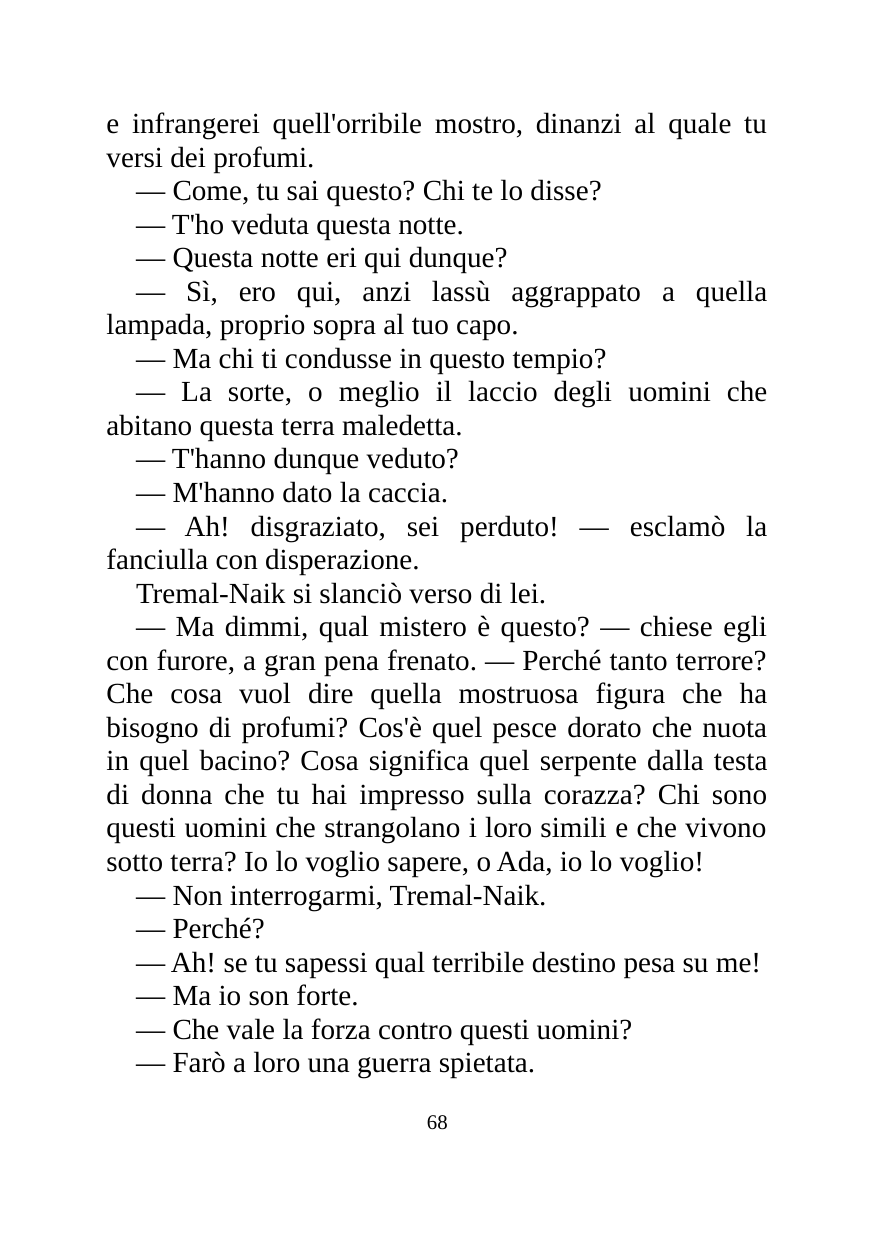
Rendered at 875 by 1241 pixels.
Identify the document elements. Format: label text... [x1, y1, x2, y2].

text — Ah! se tu sapessi qual terribile destino pesa su me! [106, 945, 768, 978]
text — T'hanno dunque veduto? [106, 442, 768, 475]
text — Perché? [106, 911, 768, 945]
text — La sorte, o meglio il laccio degli uomini che abitano questa terra maledetta. [106, 374, 768, 442]
text — Ma io son forte. [106, 978, 768, 1012]
text Tremal-Naik si slanciò verso di lei. [106, 576, 768, 609]
text — Questa notte eri qui dunque? [106, 240, 768, 274]
text — Come, tu sai questo? Chi te lo disse? [106, 173, 768, 207]
text — T'ho veduta questa notte. [106, 207, 768, 240]
text — Ma dimmi, qual mistero è questo? — chiese egli con furore, a gran pena frenato. — Perché tanto terrore? Che cosa vuol dire quella mostruosa figura che ha bisogno di profumi? Cos'è quel pesce dorato che nuota in quel bacino? Cosa significa quel serpente dalla testa di donna che tu hai impresso sulla corazza? Chi sono questi uomini che strangolano i loro simili e che vivono sotto terra? Io lo voglio sapere, o Ada, io lo voglio! [106, 609, 768, 878]
text — Che vale la forza contro questi uomini? [106, 1012, 768, 1045]
text — Farò a loro una guerra spietata. [106, 1045, 768, 1079]
text e infrangerei quell'orribile mostro, dinanzi al quale tu versi dei profumi. [106, 106, 768, 173]
text — M'hanno dato la caccia. [106, 475, 768, 509]
text — Ma chi ti condusse in questo tempio? [106, 341, 768, 374]
text — Ah! disgraziato, sei perduto! — esclamò la fanciulla con disperazione. [106, 509, 768, 576]
text — Sì, ero qui, anzi lassù aggrappato a quella lampada, proprio sopra al tuo capo. [106, 274, 768, 341]
text — Non interrogarmi, Tremal-Naik. [106, 878, 768, 911]
